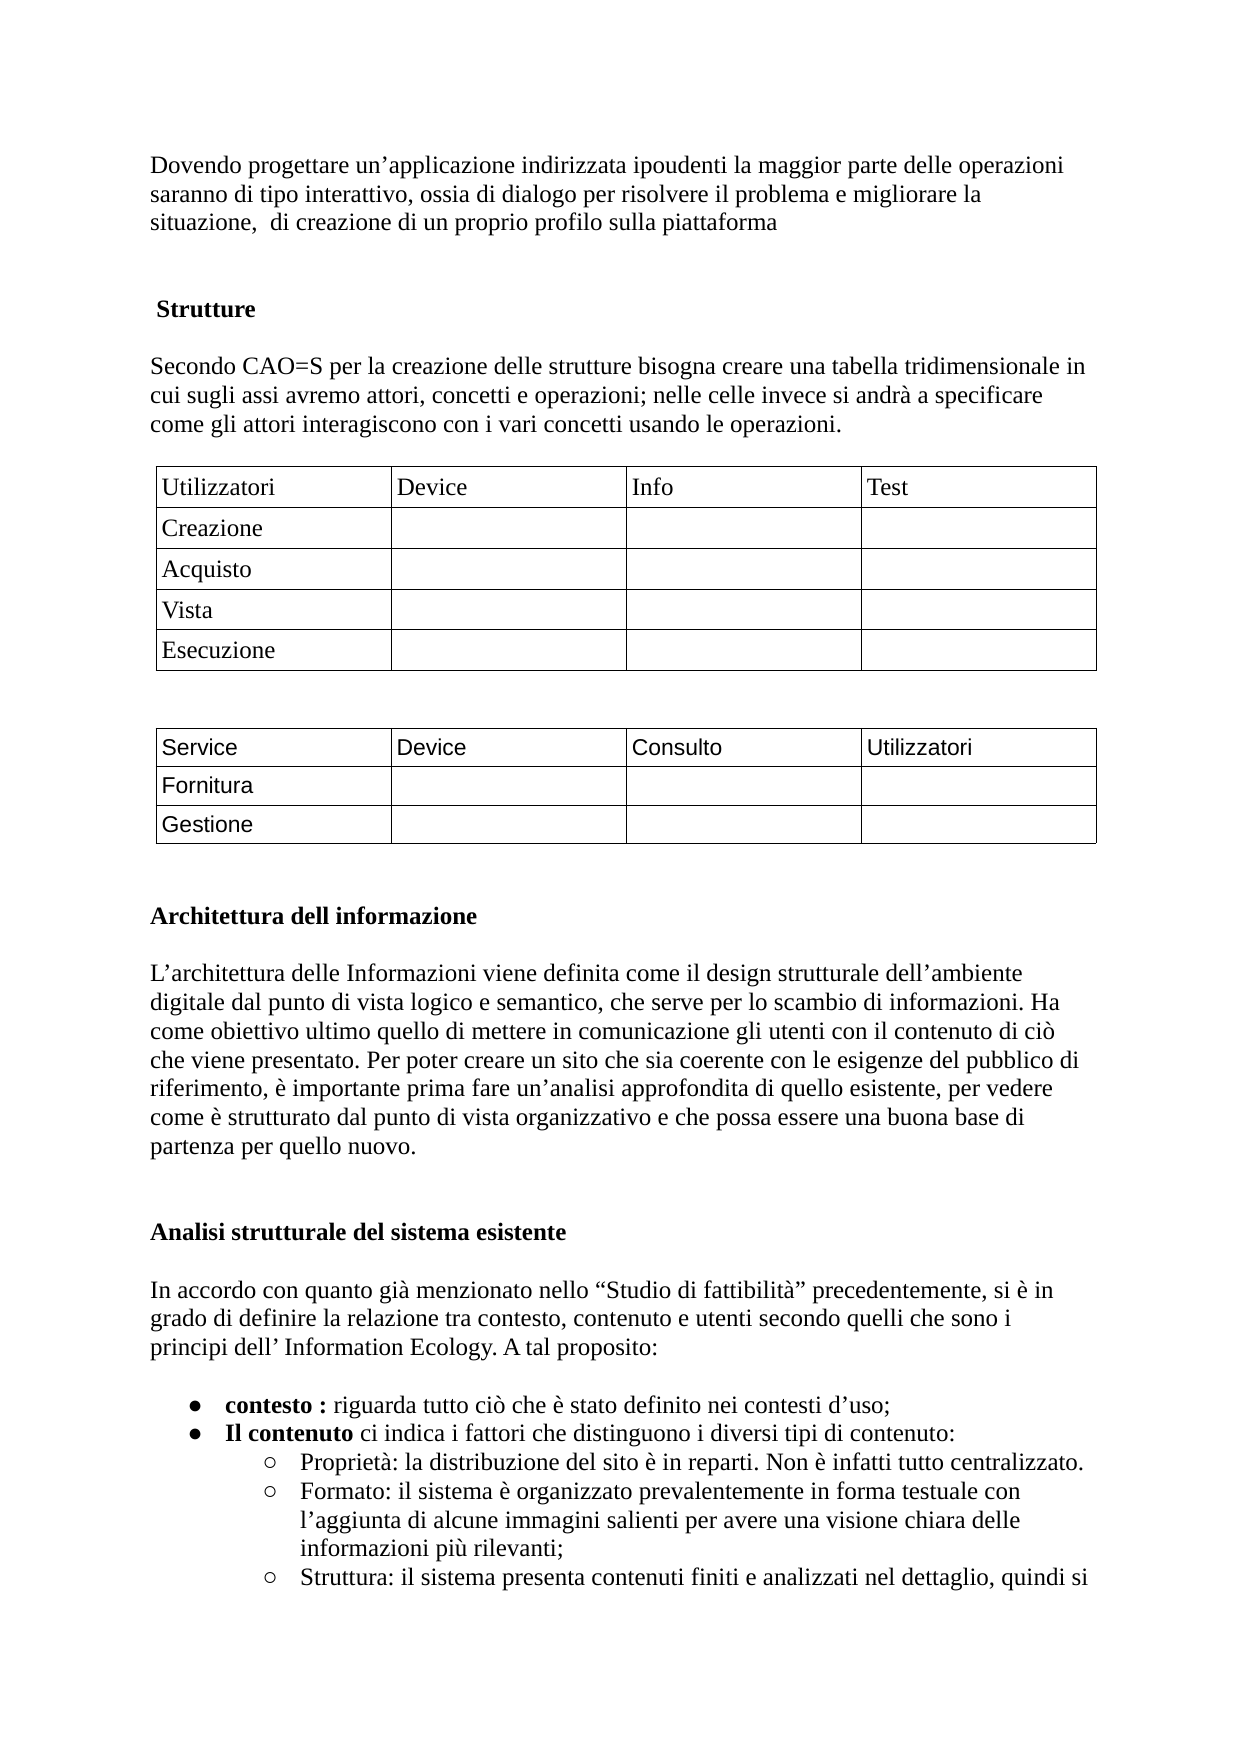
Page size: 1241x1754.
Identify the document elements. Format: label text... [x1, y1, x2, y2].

table_cell [862, 767, 1096, 804]
table_cell [862, 630, 1096, 670]
text L’architettura delle Informazioni viene definita come il design strutturale dell’ambiente digitale dal punto di vista logico e semantico, che serve per lo scambio di informazioni. Ha come obiettivo ultimo quello di mettere in comunicazione gli utenti con il contenuto di ciò che viene presentato. Per poter creare un sito che sia coerente con le esigenze del pubblico di riferimento, è importante prima fare un’analisi approfondita di quello esistente, per vedere come è strutturato dal punto di vista organizzativo e che possa essere una buona base di partenza per quello nuovo. [150, 958, 1090, 1160]
table_cell [392, 630, 626, 670]
table_cell [392, 549, 626, 588]
text In accordo con quanto già menzionato nello “Studio di fattibilità” precedentemente, si è in grado di definire la relazione tra contesto, contenuto e utenti secondo quelli che sono i principi dell’ Information Ecology. A tal proposito: [150, 1275, 1090, 1361]
table_header Info [627, 467, 861, 507]
table_cell [862, 549, 1096, 588]
list Formato: il sistema è organizzato prevalentemente in forma testuale con l’aggiunta di alcune immagini salienti per avere una visione chiara delle informazioni più rilevanti; [262, 1476, 1090, 1562]
table_cell [627, 630, 861, 670]
table_header Test [862, 467, 1096, 507]
text Dovendo progettare un’applicazione indirizzata ipoudenti la maggior parte delle operazioni saranno di tipo interattivo, ossia di dialogo per risolvere il problema e migliorare la situazione, di creazione di un proprio profilo sulla piattaforma [150, 150, 1090, 236]
table_cell [627, 806, 861, 843]
text Analisi strutturale del sistema esistente [150, 1217, 1090, 1246]
table_header Utilizzatori [862, 729, 1096, 766]
table_cell [392, 508, 626, 548]
table_cell Esecuzione [157, 630, 391, 670]
text Secondo CAO=S per la creazione delle strutture bisogna creare una tabella tridimensionale in cui sugli assi avremo attori, concetti e operazioni; nelle celle invece si andrà a specificare come gli attori interagiscono con i vari concetti usando le operazioni. [150, 351, 1090, 437]
table_header Consulto [627, 729, 861, 766]
list Il contenuto ​ci indica i fattori che distinguono i diversi tipi di contenuto: [187, 1418, 1090, 1447]
table_cell Acquisto [157, 549, 391, 588]
table_cell [392, 767, 626, 804]
table_cell [627, 590, 861, 629]
table_cell Gestione [157, 806, 391, 843]
table_cell [862, 806, 1096, 843]
table_header Service [157, 729, 391, 766]
table_cell Creazione [157, 508, 391, 548]
list contesto : riguarda tutto ciò che è stato definito nei contesti d’uso; [187, 1390, 1090, 1418]
table_cell Fornitura [157, 767, 391, 804]
table_header Utilizzatori [157, 467, 391, 507]
list Proprietà: la distribuzione del sito è in reparti. Non è infatti tutto centralizzato. [262, 1447, 1090, 1476]
table_cell Vista [157, 590, 391, 629]
table_cell [862, 590, 1096, 629]
text Strutture [150, 294, 1090, 322]
table_cell [627, 767, 861, 804]
table_header Device [392, 729, 626, 766]
table_cell [392, 806, 626, 843]
table_cell [627, 508, 861, 548]
list Struttura: il sistema presenta contenuti finiti e analizzati nel dettaglio, quindi si [262, 1562, 1090, 1591]
table_cell [862, 508, 1096, 548]
text Architettura dell informazione [150, 901, 1090, 930]
table_header Device [392, 467, 626, 507]
table_cell [627, 549, 861, 588]
table_cell [392, 590, 626, 629]
